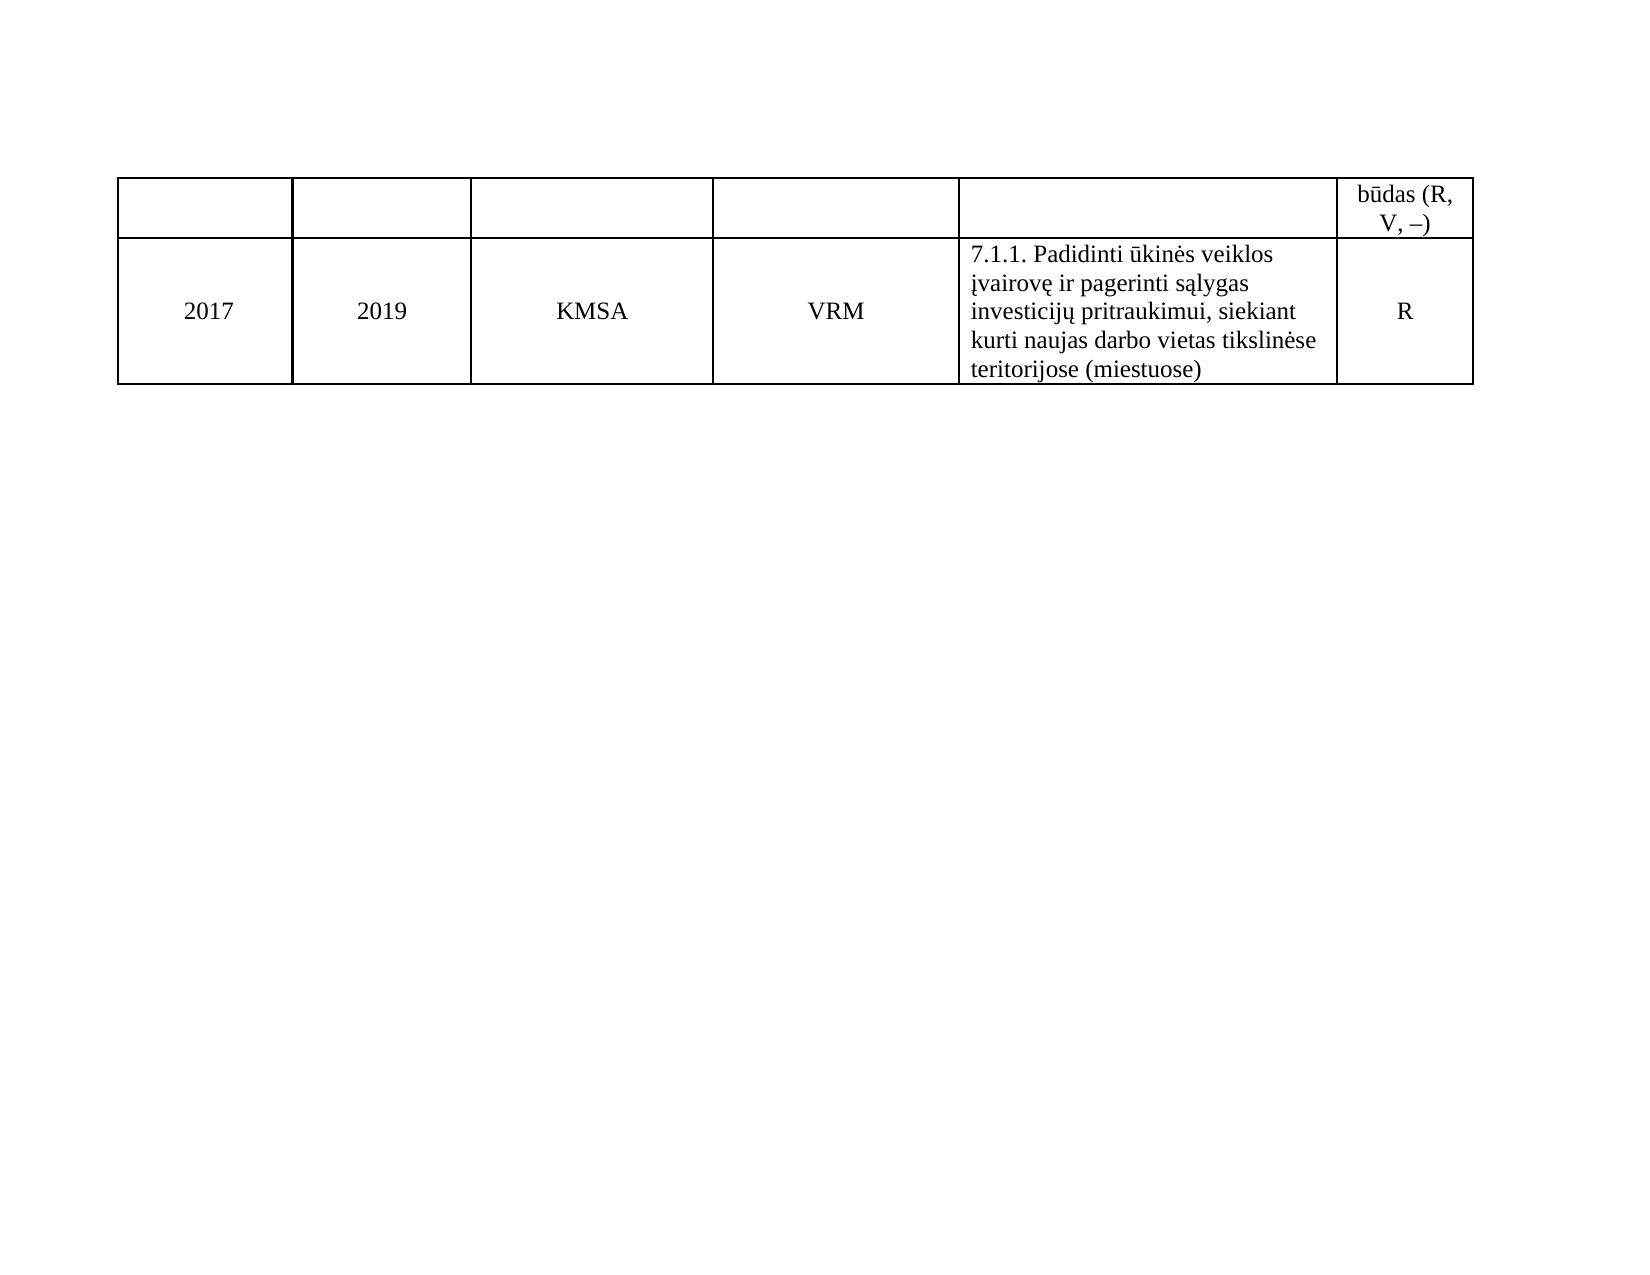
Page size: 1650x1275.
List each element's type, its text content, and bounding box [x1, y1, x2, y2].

table_cell [610, 385, 713, 413]
table_cell [1204, 385, 1303, 413]
table_cell [119, 179, 291, 237]
table_cell būdas (R, V, –) [1338, 179, 1472, 237]
table_cell KMSA [472, 239, 712, 383]
table_cell [118, 385, 156, 413]
table_cell [738, 385, 937, 413]
table_cell [714, 179, 958, 237]
table_cell [938, 385, 962, 413]
table_cell [1303, 385, 1356, 413]
table_cell [713, 385, 738, 413]
table_cell [294, 179, 470, 237]
table_cell [472, 179, 712, 237]
table_cell [481, 385, 610, 413]
table_cell [453, 385, 481, 413]
table_cell 2017 [119, 239, 291, 383]
table_cell R [1338, 239, 1472, 383]
table_cell [1112, 385, 1204, 413]
table_cell [1356, 385, 1473, 413]
table_cell VRM [714, 239, 958, 383]
table_cell 7.1.1. Padidinti ūkinės veiklos įvairovę ir pagerinti sąlygas investicijų pritraukimui, siekiant kurti naujas darbo vietas tikslinėse teritorijose (miestuose) [960, 239, 1336, 383]
table_cell [156, 385, 292, 413]
table_cell [1043, 385, 1112, 413]
table_cell [293, 385, 452, 413]
table_cell 2019 [294, 239, 470, 383]
table_cell [960, 179, 1336, 237]
table_cell [962, 385, 1043, 413]
